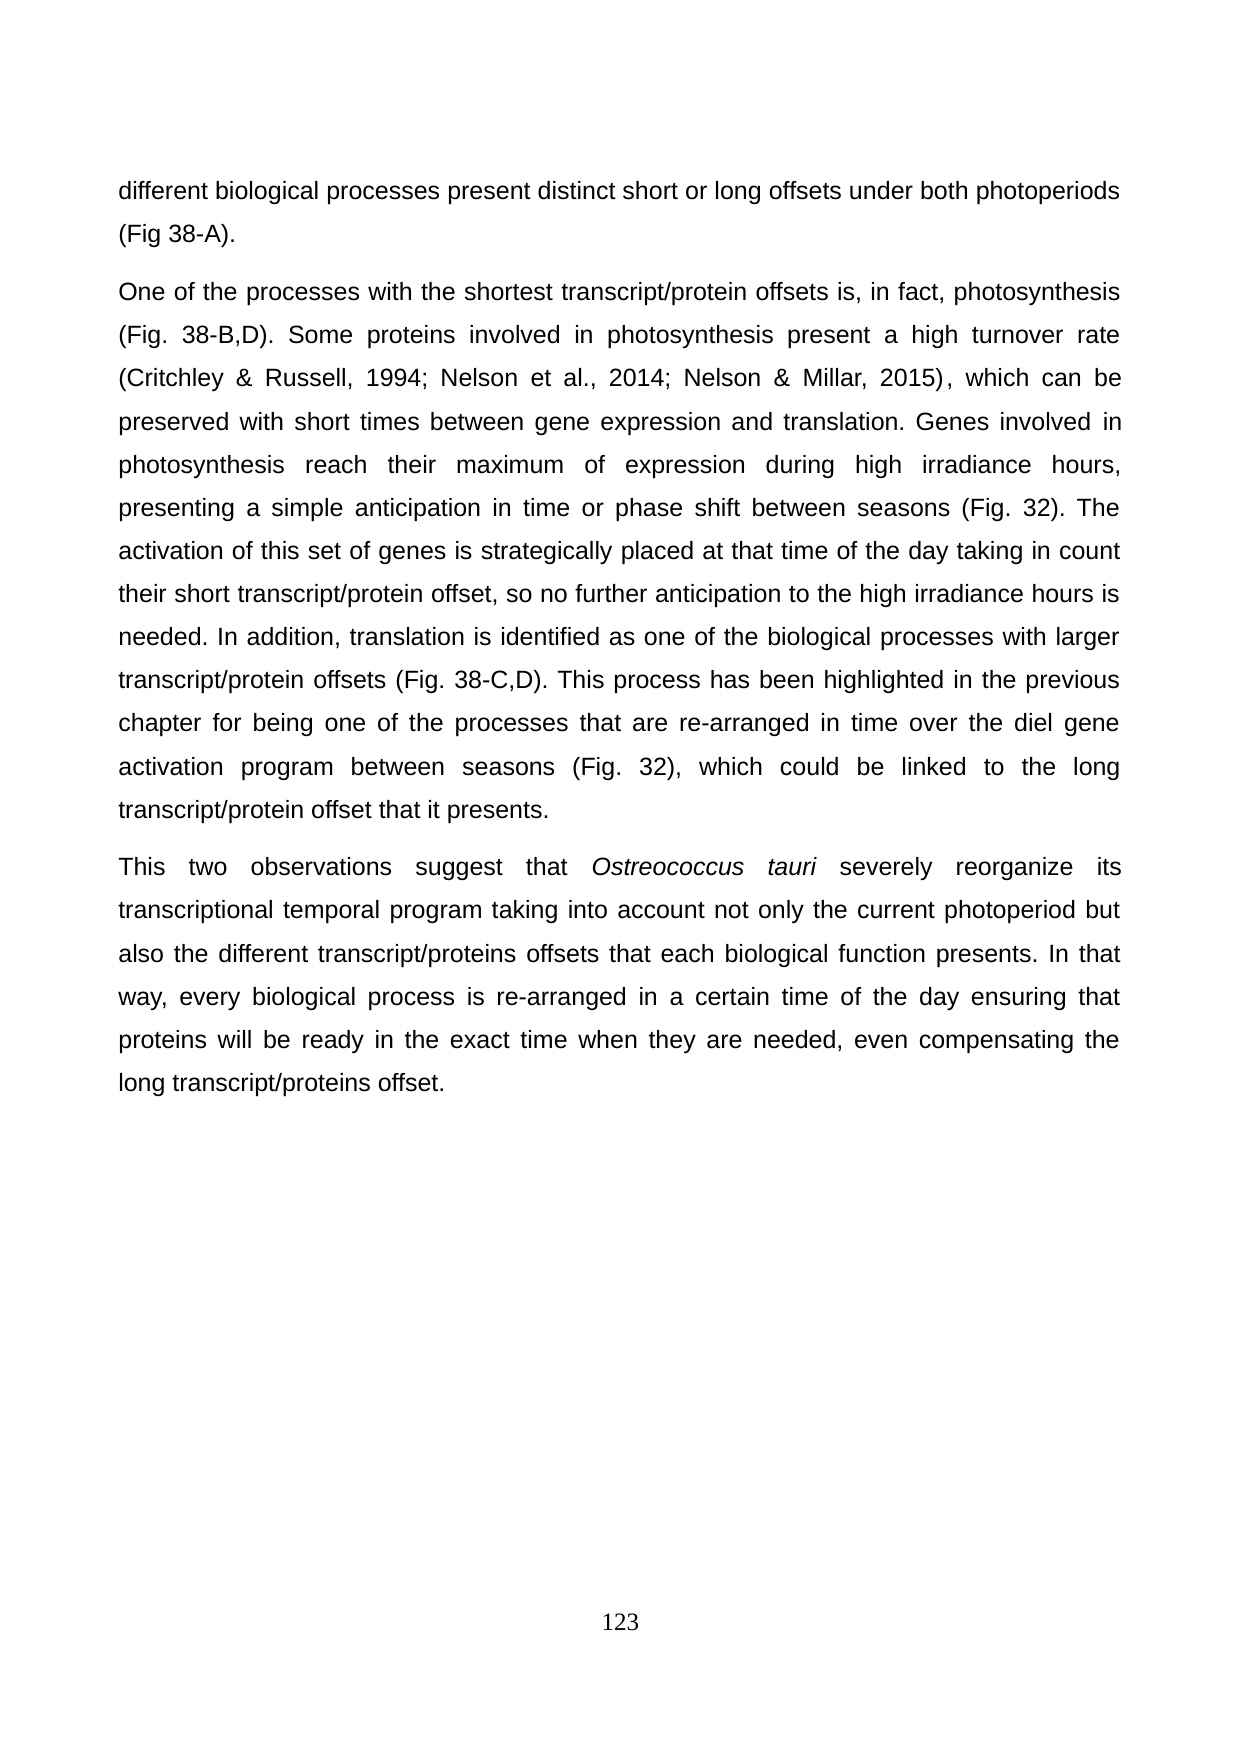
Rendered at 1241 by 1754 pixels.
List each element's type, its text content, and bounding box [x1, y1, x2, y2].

text different biological processes present distinct short or long offsets under both photoperiods (Fig 38-A). [118, 176, 1122, 248]
text One of the processes with the shortest transcript/protein offsets is, in fact, photosynthesis (Fig. 38-B,D). Some proteins involved in photosynthesis present a high turnover rate (Critchley & Russell, 1994; Nelson et al., 2014; Nelson & Millar, 2015)⁠, which can be preserved with short times between gene expression and translation. Genes involved in photosynthesis reach their maximum of expression during high irradiance hours, presenting a simple anticipation in time or phase shift between seasons (Fig. 32). The activation of this set of genes is strategically placed at that time of the day taking in count their short transcript/protein offset, so no further anticipation to the high irradiance hours is needed. In addition, translation is identified as one of the biological processes with larger transcript/protein offsets (Fig. 38-C,D). This process has been highlighted in the previous chapter for being one of the processes that are re-arranged in time over the diel gene activation program between seasons (Fig. 32), which could be linked to the long transcript/protein offset that it presents. [118, 277, 1122, 823]
text This two observations suggest that Ostreococcus tauri severely reorganize its transcriptional temporal program taking into account not only the current photoperiod but also the different transcript/proteins offsets that each biological function presents. In that way, every biological process is re-arranged in a certain time of the day ensuring that proteins will be ready in the exact time when they are needed, even compensating the long transcript/proteins offset. [118, 852, 1122, 1097]
